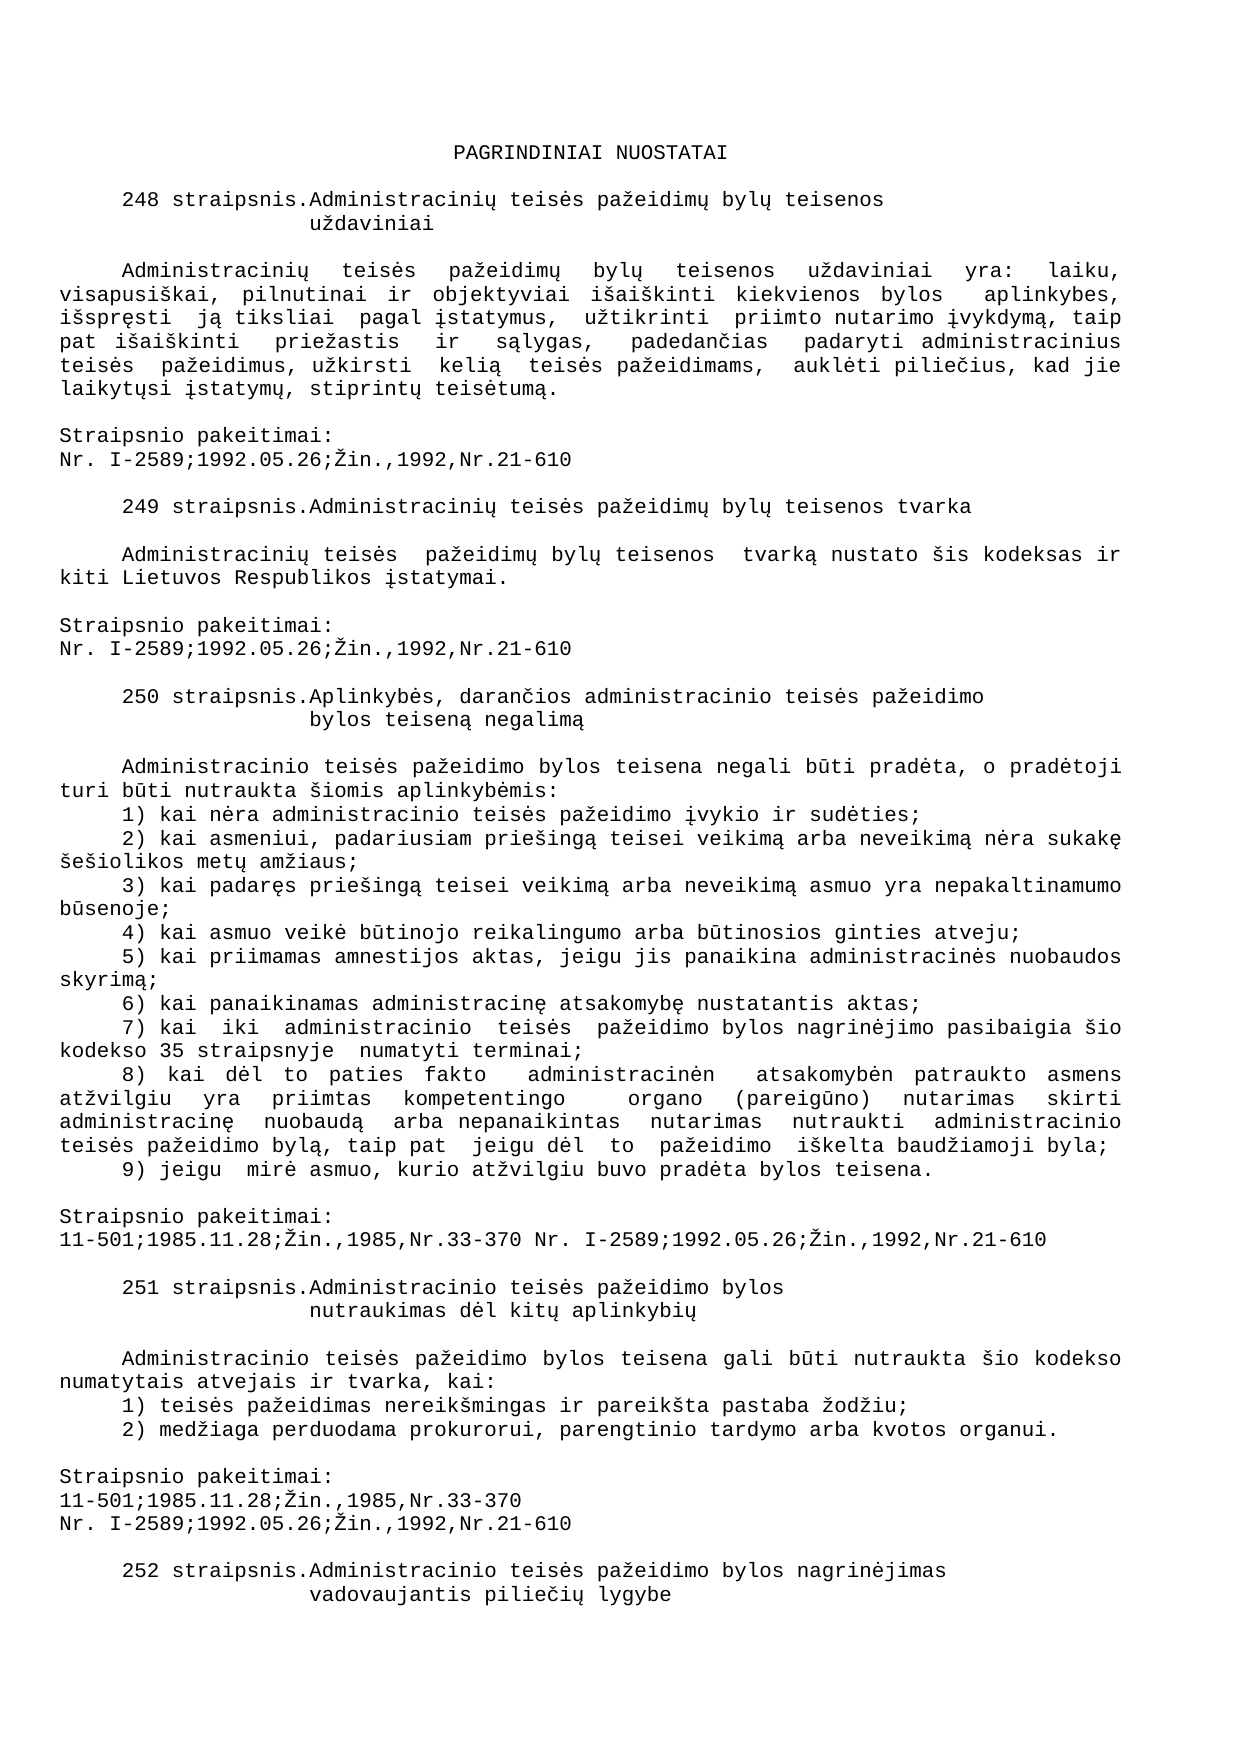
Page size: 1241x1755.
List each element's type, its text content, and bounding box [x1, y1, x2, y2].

text 251 straipsnis.Administracinio teisės pažeidimo bylos [59, 1277, 1122, 1300]
text vadovaujantis piliečių lygybe [59, 1584, 1122, 1608]
text 1) teisės pažeidimas nereikšmingas ir pareikšta pastaba žodžiu; [59, 1395, 1122, 1419]
text 250 straipsnis.Aplinkybės, darančios administracinio teisės pažeidimo [59, 686, 1122, 709]
text 6) kai panaikinamas administracinę atsakomybę nustatantis aktas; [59, 993, 1122, 1017]
text uždaviniai [59, 213, 1122, 236]
text Nr. I-2589;1992.05.26;Žin.,1992,Nr.21-610 [59, 638, 1122, 662]
text Nr. I-2589;1992.05.26;Žin.,1992,Nr.21-610 [59, 449, 1122, 473]
text PAGRINDINIAI NUOSTATAI [59, 142, 1122, 165]
text Administracinių teisės pažeidimų bylų teisenos tvarką nustato šis kodeksas ir kiti Lietuvos Respublikos įstatymai. [59, 544, 1122, 591]
text nutraukimas dėl kitų aplinkybių [59, 1300, 1122, 1324]
text Nr. I-2589;1992.05.26;Žin.,1992,Nr.21-610 [59, 1513, 1122, 1537]
text bylos teiseną negalimą [59, 709, 1122, 733]
text 8) kai dėl to paties fakto administracinėn atsakomybėn patraukto asmens atžvilgiu yra priimtas kompetentingo organo (pareigūno) nutarimas skirti administracinę nuobaudą arba nepanaikintas nutarimas nutraukti administracinio teisės pažeidimo bylą, taip pat jeigu dėl to pažeidimo iškelta baudžiamoji byla; [59, 1064, 1122, 1158]
text 249 straipsnis.Administracinių teisės pažeidimų bylų teisenos tvarka [59, 496, 1122, 520]
text 5) kai priimamas amnestijos aktas, jeigu jis panaikina administracinės nuobaudos skyrimą; [59, 946, 1122, 993]
text 248 straipsnis.Administracinių teisės pažeidimų bylų teisenos [59, 189, 1122, 213]
text Administracinių teisės pažeidimų bylų teisenos uždaviniai yra: laiku, visapusiškai, pilnutinai ir objektyviai išaiškinti kiekvienos bylos aplinkybes, išspręsti ją tiksliai pagal įstatymus, užtikrinti priimto nutarimo įvykdymą, taip pat išaiškinti priežastis ir sąlygas, padedančias padaryti administracinius teisės pažeidimus, užkirsti kelią teisės pažeidimams, auklėti piliečius, kad jie laikytųsi įstatymų, stiprintų teisėtumą. [59, 260, 1122, 402]
text 1) kai nėra administracinio teisės pažeidimo įvykio ir sudėties; [59, 804, 1122, 827]
text 9) jeigu mirė asmuo, kurio atžvilgiu buvo pradėta bylos teisena. [59, 1158, 1122, 1182]
text Administracinio teisės pažeidimo bylos teisena gali būti nutraukta šio kodekso numatytais atvejais ir tvarka, kai: [59, 1348, 1122, 1395]
text 4) kai asmuo veikė būtinojo reikalingumo arba būtinosios ginties atveju; [59, 922, 1122, 946]
text 252 straipsnis.Administracinio teisės pažeidimo bylos nagrinėjimas [59, 1561, 1122, 1584]
text 11-501;1985.11.28;Žin.,1985,Nr.33-370 [59, 1489, 1122, 1513]
text Straipsnio pakeitimai: [59, 1206, 1122, 1229]
text 2) kai asmeniui, padariusiam priešingą teisei veikimą arba neveikimą nėra sukakę šešiolikos metų amžiaus; [59, 827, 1122, 875]
text 11-501;1985.11.28;Žin.,1985,Nr.33-370 Nr. I-2589;1992.05.26;Žin.,1992,Nr.21-610 [59, 1229, 1122, 1253]
text Administracinio teisės pažeidimo bylos teisena negali būti pradėta, o pradėtoji turi būti nutraukta šiomis aplinkybėmis: [59, 757, 1122, 804]
text 3) kai padaręs priešingą teisei veikimą arba neveikimą asmuo yra nepakaltinamumo būsenoje; [59, 875, 1122, 922]
text 2) medžiaga perduodama prokurorui, parengtinio tardymo arba kvotos organui. [59, 1419, 1122, 1442]
text 7) kai iki administracinio teisės pažeidimo bylos nagrinėjimo pasibaigia šio kodekso 35 straipsnyje numatyti terminai; [59, 1017, 1122, 1064]
text Straipsnio pakeitimai: [59, 615, 1122, 638]
text Straipsnio pakeitimai: [59, 426, 1122, 449]
text Straipsnio pakeitimai: [59, 1466, 1122, 1489]
